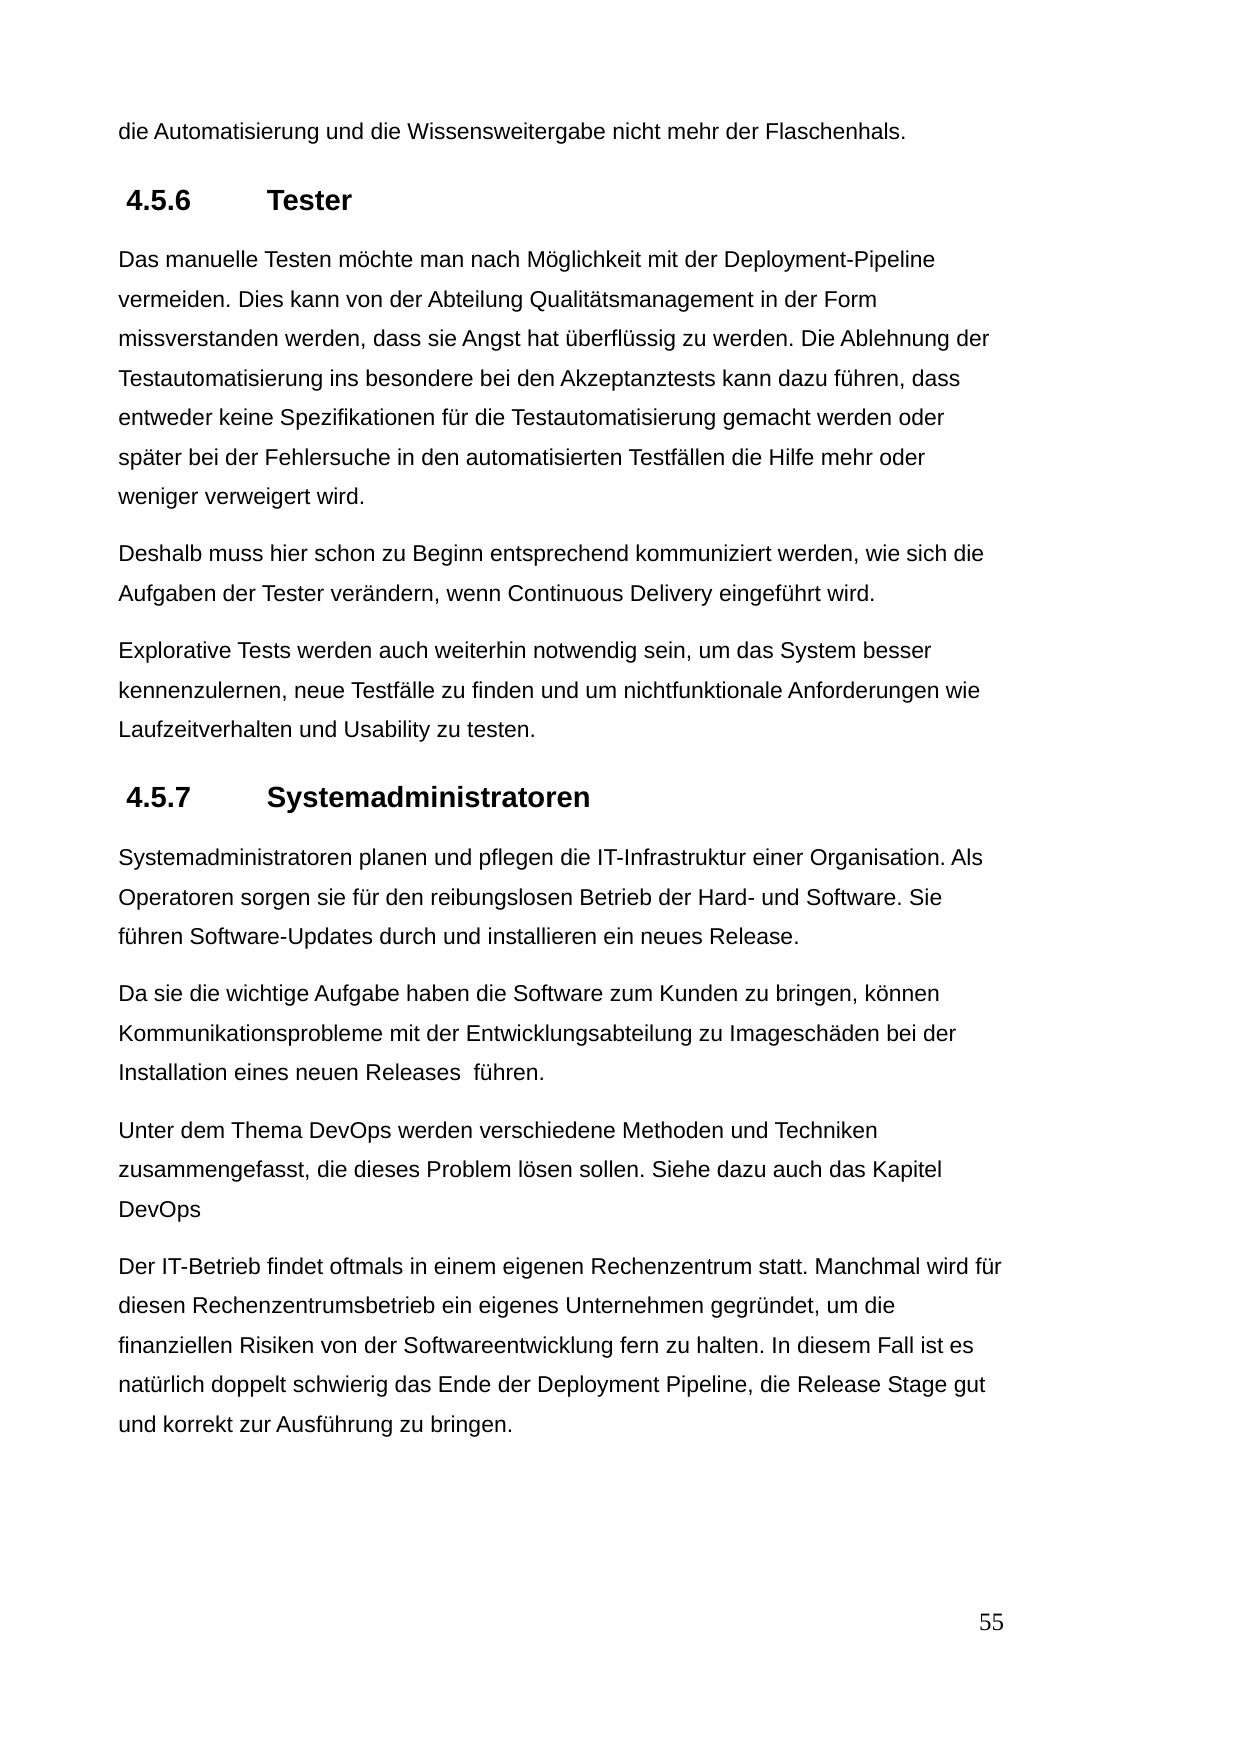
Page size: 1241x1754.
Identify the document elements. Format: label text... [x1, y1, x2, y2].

text die Automatisierung und die Wissensweitergabe nicht mehr der Flaschenhals. [118, 118, 1004, 144]
text Deshalb muss hier schon zu Beginn entsprechend kommuniziert werden, wie sich die Aufgaben der Tester verändern, wenn Continuous Delivery eingeführt wird. [118, 540, 1004, 606]
text Systemadministratoren planen und pflegen die IT-Infrastruktur einer Organisation. Als Operatoren sorgen sie für den reibungslosen Betrieb der Hard- und Software. Sie führen Software-Updates durch und installieren ein neues Release. [118, 844, 1004, 949]
text Der IT-Betrieb findet oftmals in einem eigenen Rechenzentrum statt. Manchmal wird für diesen Rechenzentrumsbetrieb ein eigenes Unternehmen gegründet, um die finanziellen Risiken von der Softwareentwicklung fern zu halten. In diesem Fall ist es natürlich doppelt schwierig das Ende der Deployment Pipeline, die Release Stage gut und korrekt zur Ausführung zu bringen. [118, 1253, 1004, 1437]
subtitle Tester [118, 183, 1004, 216]
text Da sie die wichtige Aufgabe haben die Software zum Kunden zu bringen, können Kommunikationsprobleme mit der Entwicklungsabteilung zu Imageschäden bei der Installation eines neuen Releases führen. [118, 980, 1004, 1086]
text Unter dem Thema DevOps werden verschiedene Methoden und Techniken zusammengefasst, die dieses Problem lösen sollen. Siehe dazu auch das Kapitel DevOps [118, 1117, 1004, 1222]
text Das manuelle Testen möchte man nach Möglichkeit mit der Deployment-Pipeline vermeiden. Dies kann von der Abteilung Qualitätsmanagement in der Form missverstanden werden, dass sie Angst hat überflüssig zu werden. Die Ablehnung der Testautomatisierung ins besondere bei den Akzeptanztests kann dazu führen, dass entweder keine Spezifikationen für die Testautomatisierung gemacht werden oder später bei der Fehlersuche in den automatisierten Testfällen die Hilfe mehr oder weniger verweigert wird. [118, 246, 1004, 509]
subtitle Systemadministratoren [118, 781, 1004, 814]
text Explorative Tests werden auch weiterhin notwendig sein, um das System besser kennenzulernen, neue Testfälle zu finden und um nichtfunktionale Anforderungen wie Laufzeitverhalten und Usability zu testen. [118, 637, 1004, 742]
